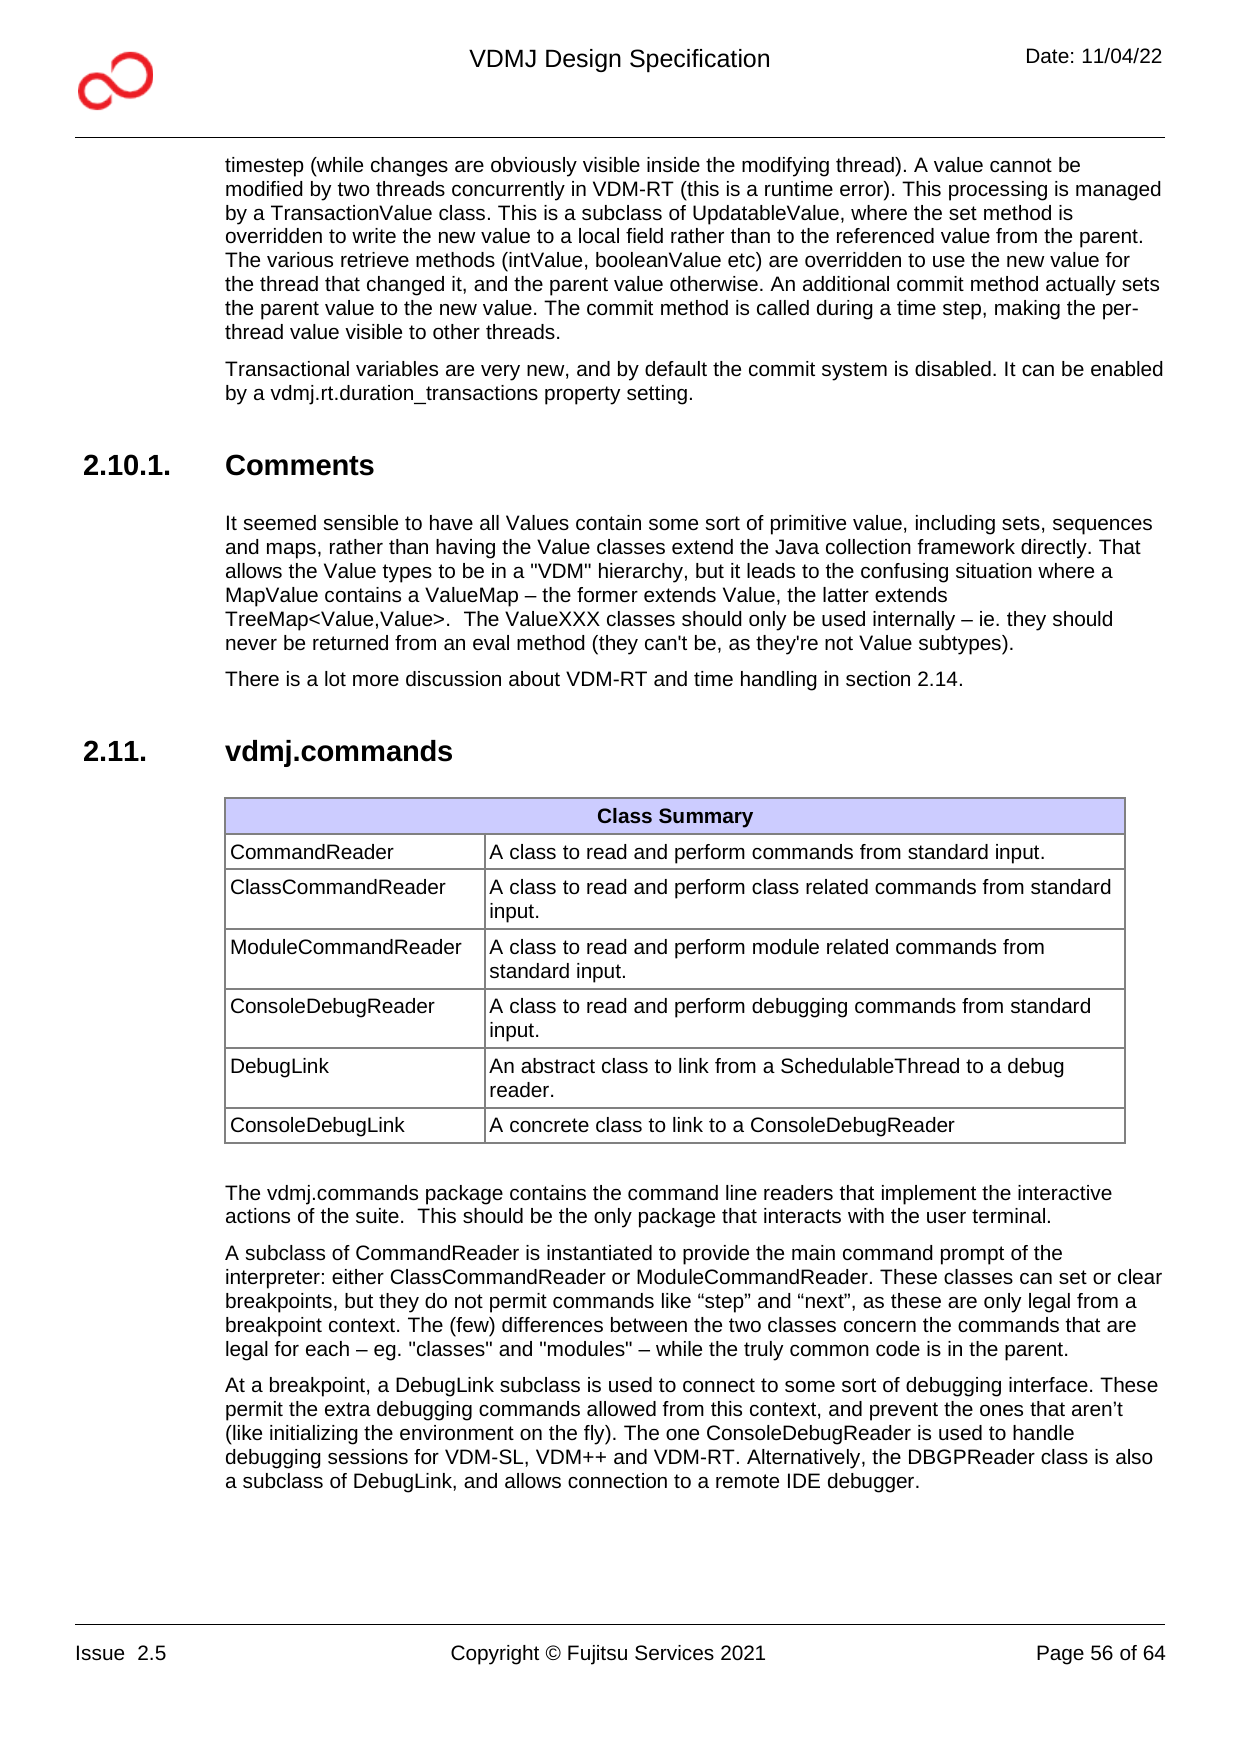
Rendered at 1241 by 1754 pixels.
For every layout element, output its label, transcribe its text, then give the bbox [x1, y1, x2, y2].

table_cell CommandReader [226, 835, 484, 868]
table_cell ClassCommandReader [226, 870, 484, 928]
text The vdmj.commands package contains the command line readers that implement the interactive actions of the suite. This should be the only package that interacts with the user terminal. [225, 1181, 1165, 1229]
table_cell DebugLink [226, 1049, 484, 1107]
table_cell A class to read and perform commands from standard input. [486, 835, 1124, 868]
picture [78, 44, 153, 120]
table_cell ModuleCommandReader [226, 930, 484, 987]
text At a breakpoint, a DebugLink subclass is used to connect to some sort of debugging interface. These permit the extra debugging commands allowed from this context, and prevent the ones that aren’t (like initializing the environment on the fly). The one ConsoleDebugReader is used to handle debugging sessions for VDM-SL, VDM++ and VDM-RT. Alternatively, the DBGPReader class is also a subclass of DebugLink, and allows connection to a remote IDE debugger. [225, 1373, 1165, 1493]
subtitle Comments [75, 447, 1165, 481]
table_header Class Summary [226, 799, 1124, 833]
table_cell An abstract class to link from a SchedulableThread to a debug reader. [486, 1049, 1124, 1107]
table_cell A class to read and perform module related commands from standard input. [486, 930, 1124, 987]
subtitle vdmj.commands [75, 734, 1165, 767]
text It seemed sensible to have all Values contain some sort of primitive value, including sets, sequences and maps, rather than having the Value classes extend the Java collection framework directly. That allows the Value types to be in a "VDM" hierarchy, but it leads to the confusing situation where a MapValue contains a ValueMap – the former extends Value, the latter extends TreeMap<Value,Value>. The ValueXXX classes should only be used internally – ie. they should never be returned from an eval method (they can't be, as they're not Value subtypes). [225, 511, 1165, 655]
table_cell ConsoleDebugLink [226, 1109, 484, 1142]
table_cell A class to read and perform debugging commands from standard input. [486, 990, 1124, 1047]
text There is a lot more discussion about VDM-RT and time handling in section 2.14. [225, 667, 1165, 691]
table_cell A class to read and perform class related commands from standard input. [486, 870, 1124, 928]
text Transactional variables are very new, and by default the commit system is disabled. It can be enabled by a vdmj.rt.duration_transactions property setting. [225, 357, 1165, 405]
table_cell A concrete class to link to a ConsoleDebugReader [486, 1109, 1124, 1142]
text timestep (while changes are obviously visible inside the modifying thread). A value cannot be modified by two threads concurrently in VDM-RT (this is a runtime error). This processing is managed by a TransactionValue class. This is a subclass of UpdatableValue, where the set method is overridden to write the new value to a local field rather than to the referenced value from the parent. The various retrieve methods (intValue, booleanValue etc) are overridden to use the new value for the thread that changed it, and the parent value otherwise. An additional commit method actually sets the parent value to the new value. The commit method is called during a time step, making the per-thread value visible to other threads. [225, 153, 1165, 344]
table_cell ConsoleDebugReader [226, 990, 484, 1047]
text A subclass of CommandReader is instantiated to provide the main command prompt of the interpreter: either ClassCommandReader or ModuleCommandReader. These classes can set or clear breakpoints, but they do not permit commands like “step” and “next”, as these are only legal from a breakpoint context. The (few) differences between the two classes concern the commands that are legal for each – eg. "classes" and "modules" – while the truly common code is in the parent. [225, 1241, 1165, 1361]
